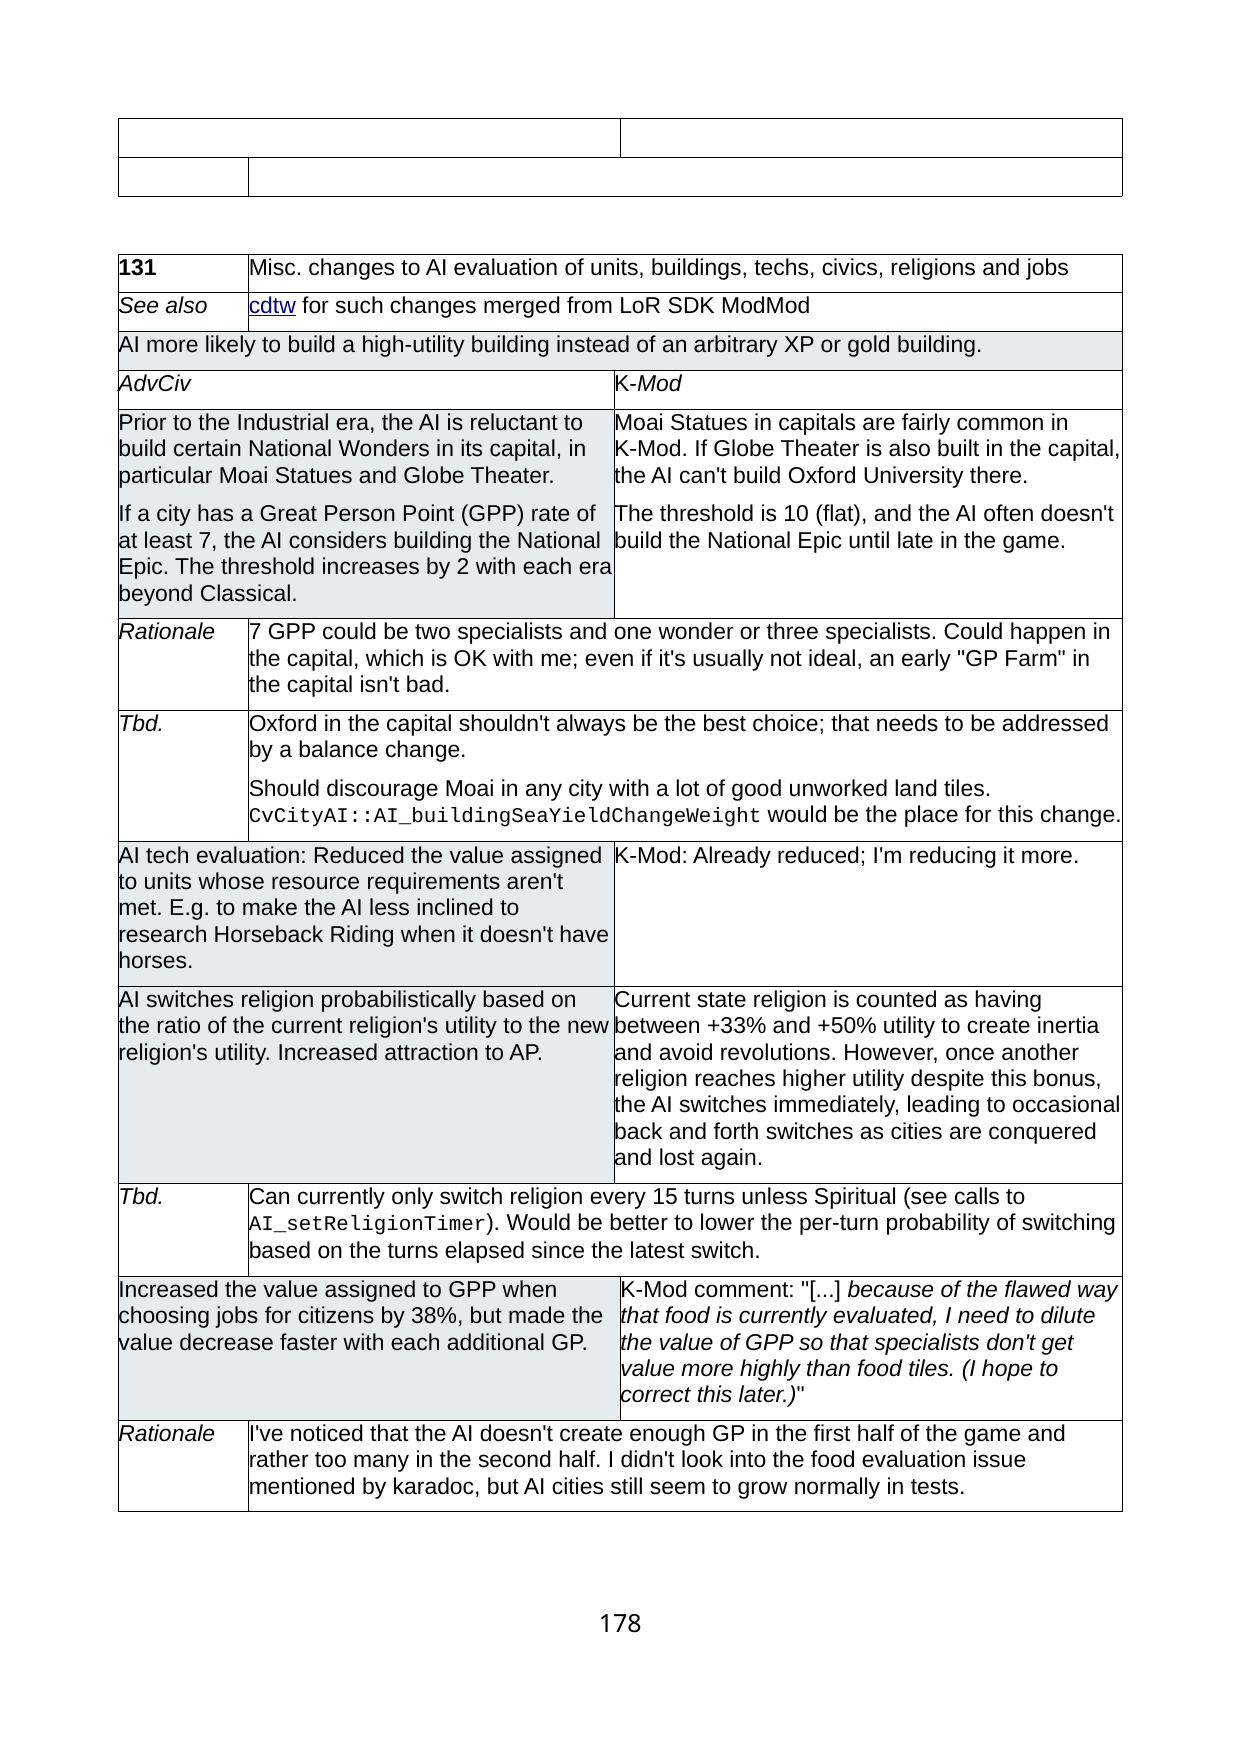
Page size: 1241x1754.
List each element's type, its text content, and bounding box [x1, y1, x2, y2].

table_cell [119, 119, 620, 157]
table_cell Can currently only switch religion every 15 turns unless Spiritual (see calls to AI_setReligionTimer). Would be better to lower the per-turn probability of switching based on the turns elapsed since the latest switch. [249, 1184, 1122, 1276]
table_cell 7 GPP could be two specialists and one wonder or three specialists. Could happen in the capital, which is OK with me; even if it's usually not ideal, an early "GP Farm" in the capital isn't bad. [249, 619, 1122, 710]
table_cell Oxford in the capital shouldn't always be the best choice; that needs to be addressed by a balance change. Should discourage Moai in any city with a lot of good unworked land tiles. CvCityAI::AI_buildingSeaYieldChangeWeight would be the place for this change. [249, 711, 1122, 841]
table_cell K-Mod: Already reduced; I'm reducing it more. [615, 842, 1122, 986]
table_cell Prior to the Industrial era, the AI is reluctant to build certain National Wonders in its capital, in particular Moai Statues and Globe Theater. If a city has a Great Person Point (GPP) rate of at least 7, the AI considers building the National Epic. The threshold increases by 2 with each era beyond Classical. [119, 410, 614, 618]
table_cell See also [119, 293, 248, 331]
table_cell Increased the value assigned to GPP when choosing jobs for citizens by 38%, but made the value decrease faster with each additional GP. [119, 1277, 620, 1420]
table_cell cdtw for such changes merged from LoR SDK ModMod [249, 293, 1122, 331]
table_cell K-Mod comment: "[...] because of the flawed way that food is currently evaluated, I need to dilute the value of GPP so that specialists don't get value more highly than food tiles. (I hope to correct this later.)" [621, 1277, 1122, 1420]
table_cell AI switches religion probabilistically based on the ratio of the current religion's utility to the new religion's utility. Increased attraction to AP. [119, 987, 614, 1183]
table_cell Moai Statues in capitals are fairly common in K‑Mod. If Globe Theater is also built in the capital, the AI can't build Oxford University there. The threshold is 10 (flat), and the AI often doesn't build the National Epic until late in the game. [615, 410, 1122, 618]
table_header 131 [119, 255, 248, 292]
table_cell Current state religion is counted as having between +33% and +50% utility to create inertia and avoid revolutions. However, once another religion reaches higher utility despite this bonus, the AI switches immediately, leading to occasional back and forth switches as cities are conquered and lost again. [615, 987, 1122, 1183]
table_cell [249, 158, 1122, 196]
table_cell AdvCiv [119, 371, 614, 409]
table_cell I've noticed that the AI doesn't create enough GP in the first half of the game and rather too many in the second half. I didn't look into the food evaluation issue mentioned by karadoc, but AI cities still seem to grow normally in tests. [249, 1421, 1122, 1511]
table_cell AI more likely to build a high-utility building instead of an arbitrary XP or gold building. [119, 332, 1122, 370]
table_header Misc. changes to AI evaluation of units, buildings, techs, civics, religions and jobs [249, 255, 1122, 292]
table_cell AI tech evaluation: Reduced the value assigned to units whose resource requirements aren't met. E.g. to make the AI less inclined to research Horseback Riding when it doesn't have horses. [119, 842, 614, 986]
table_cell Rationale [119, 1421, 248, 1511]
table_cell Tbd. [119, 1184, 248, 1276]
table_cell K-Mod [615, 371, 1122, 409]
table_cell [621, 119, 1122, 157]
table_cell Tbd. [119, 711, 248, 841]
table_cell Rationale [119, 619, 248, 710]
table_cell [119, 158, 248, 196]
